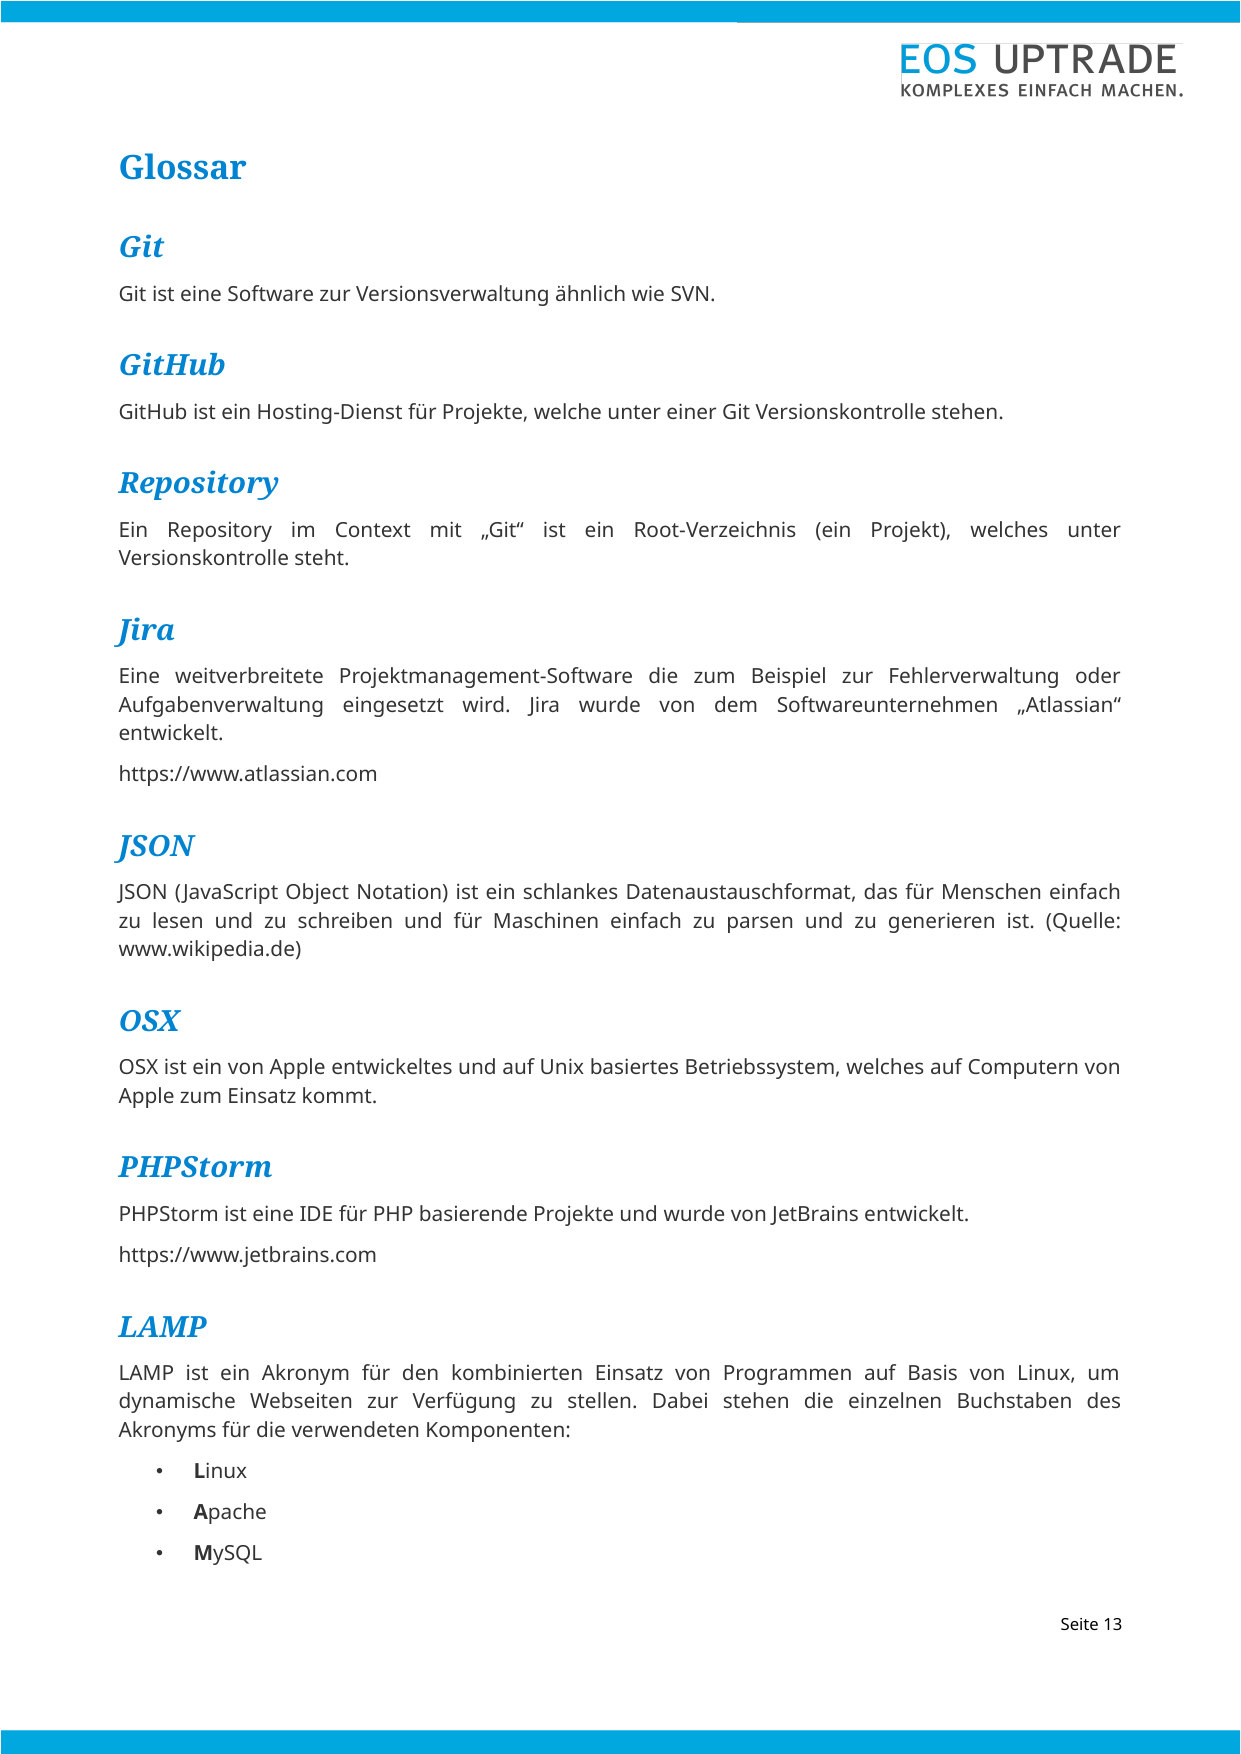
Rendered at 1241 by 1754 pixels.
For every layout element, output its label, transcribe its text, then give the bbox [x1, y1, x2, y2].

subtitle Repository [118, 463, 1122, 502]
subtitle LAMP [118, 1306, 1122, 1346]
subtitle Glossar [118, 143, 1122, 189]
text https://www.jetbrains.com [118, 1240, 1122, 1268]
list Apache [156, 1497, 1122, 1525]
text LAMP ist ein Akronym für den kombinierten Einsatz von Programmen auf Basis von Linux, um dynamische Webseiten zur Verfügung zu stellen. Dabei stehen die einzelnen Buchstaben des Akronyms für die verwendeten Komponenten: [118, 1358, 1122, 1443]
text Ein Repository im Context mit „Git“ ist ein Root-Verzeichnis (ein Projekt), welches unter Versionskontrolle steht. [118, 515, 1122, 572]
text GitHub ist ein Hosting-Dienst für Projekte, welche unter einer Git Versionskontrolle stehen. [118, 397, 1122, 425]
text https://www.atlassian.com [118, 759, 1122, 788]
text Eine weitverbreitete Projektmanagement-Software die zum Beispiel zur Fehlerverwaltung oder Aufgabenverwaltung eingesetzt wird. Jira wurde von dem Softwareunternehmen „Atlassian“ entwickelt. [118, 661, 1122, 747]
text OSX ist ein von Apple entwickeltes und auf Unix basiertes Betriebssystem, welches auf Computern von Apple zum Einsatz kommt. [118, 1052, 1122, 1109]
text JSON (JavaScript Object Notation) ist ein schlankes Datenaustauschformat, das für Menschen einfach zu lesen und zu schreiben und für Maschinen einfach zu parsen und zu generieren ist. (Quelle: www.wikipedia.de) [118, 877, 1122, 963]
subtitle OSX [118, 1000, 1122, 1040]
text Git ist eine Software zur Versionsverwaltung ähnlich wie SVN. [118, 279, 1122, 307]
subtitle JSON [118, 825, 1122, 865]
subtitle GitHub [118, 344, 1122, 384]
text PHPStorm ist eine IDE für PHP basierende Projekte und wurde von JetBrains entwickelt. [118, 1199, 1122, 1227]
subtitle Jira [118, 609, 1122, 649]
subtitle Git [118, 226, 1122, 266]
subtitle PHPStorm [118, 1147, 1122, 1186]
list Linux [156, 1456, 1122, 1484]
picture [1, 23, 1240, 1730]
list MySQL [156, 1538, 1122, 1566]
